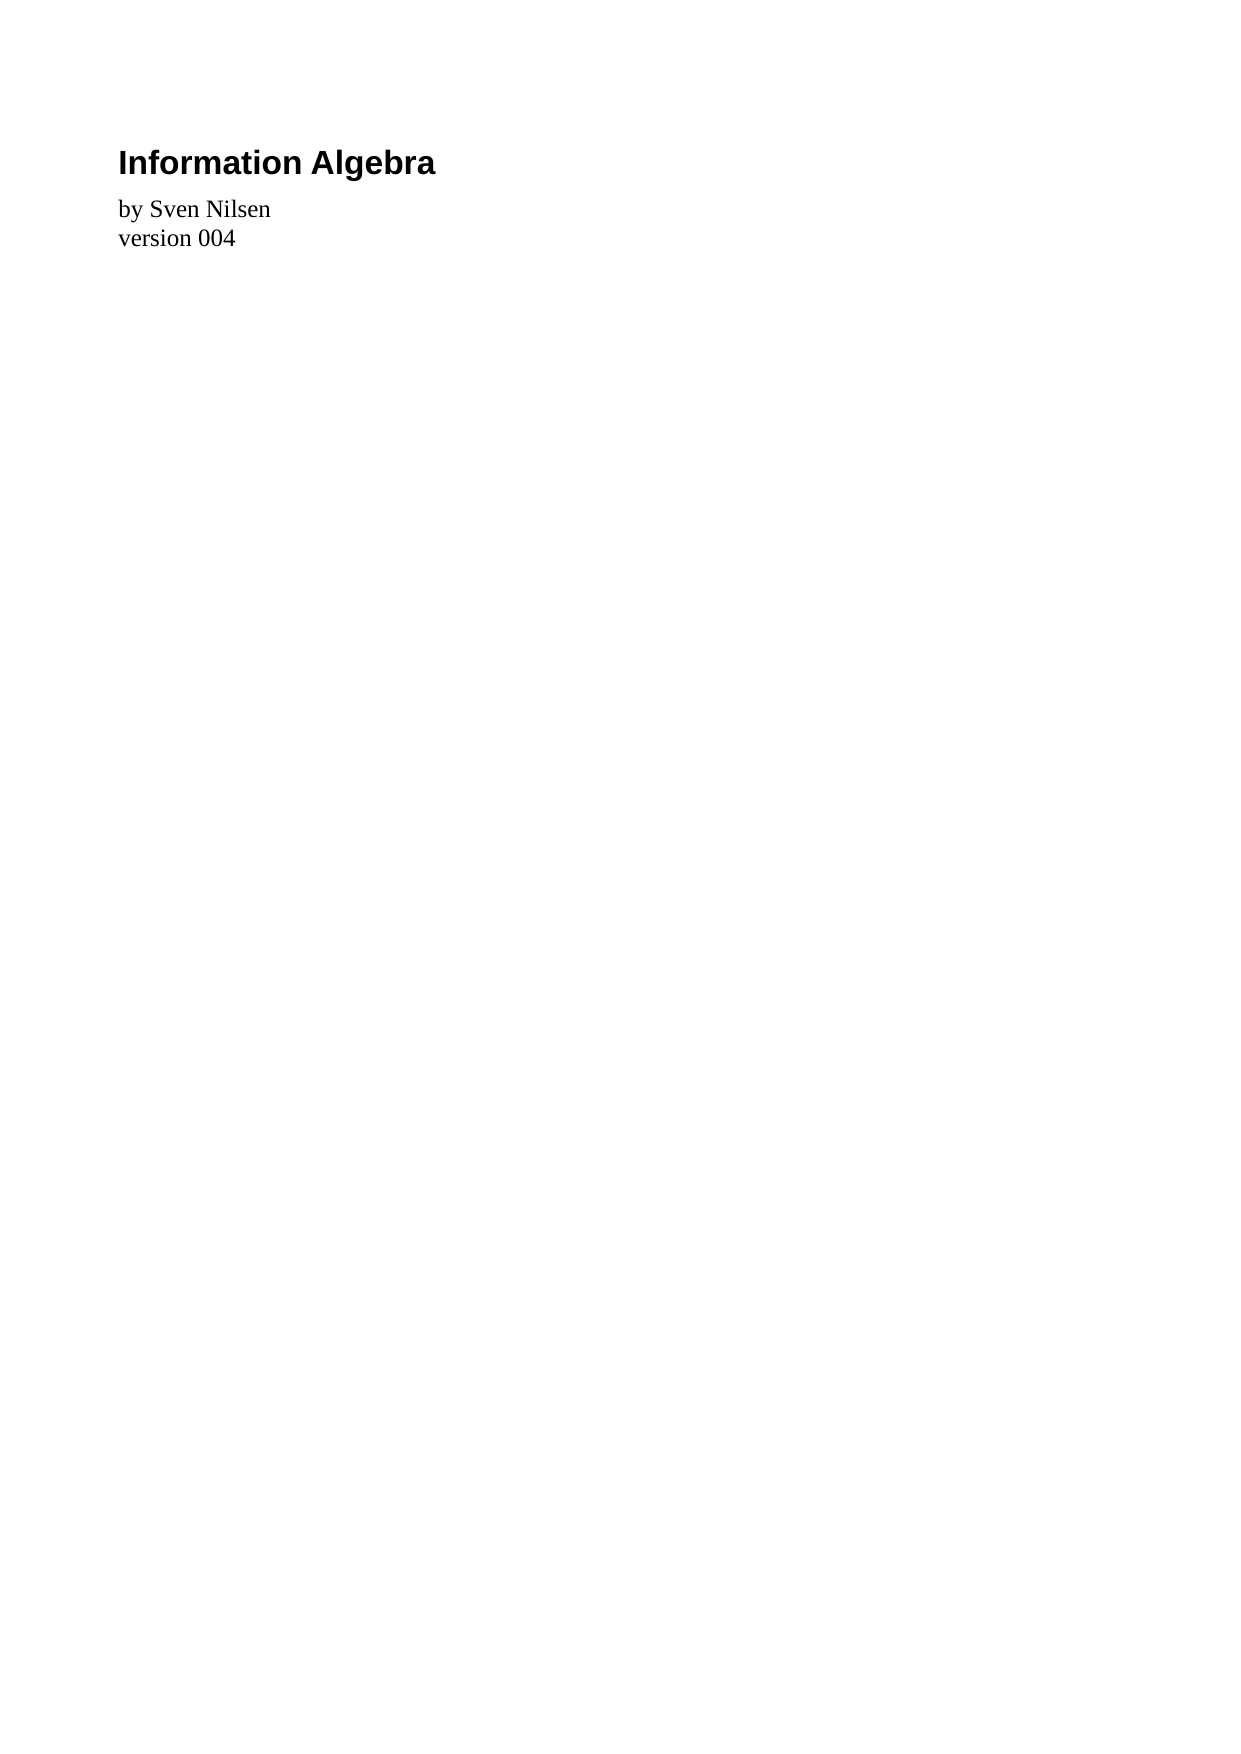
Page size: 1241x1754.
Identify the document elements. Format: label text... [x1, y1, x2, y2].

subtitle Information Algebra [118, 143, 1122, 182]
text by Sven Nilsen [118, 194, 1122, 223]
text version 004 [118, 223, 1122, 252]
